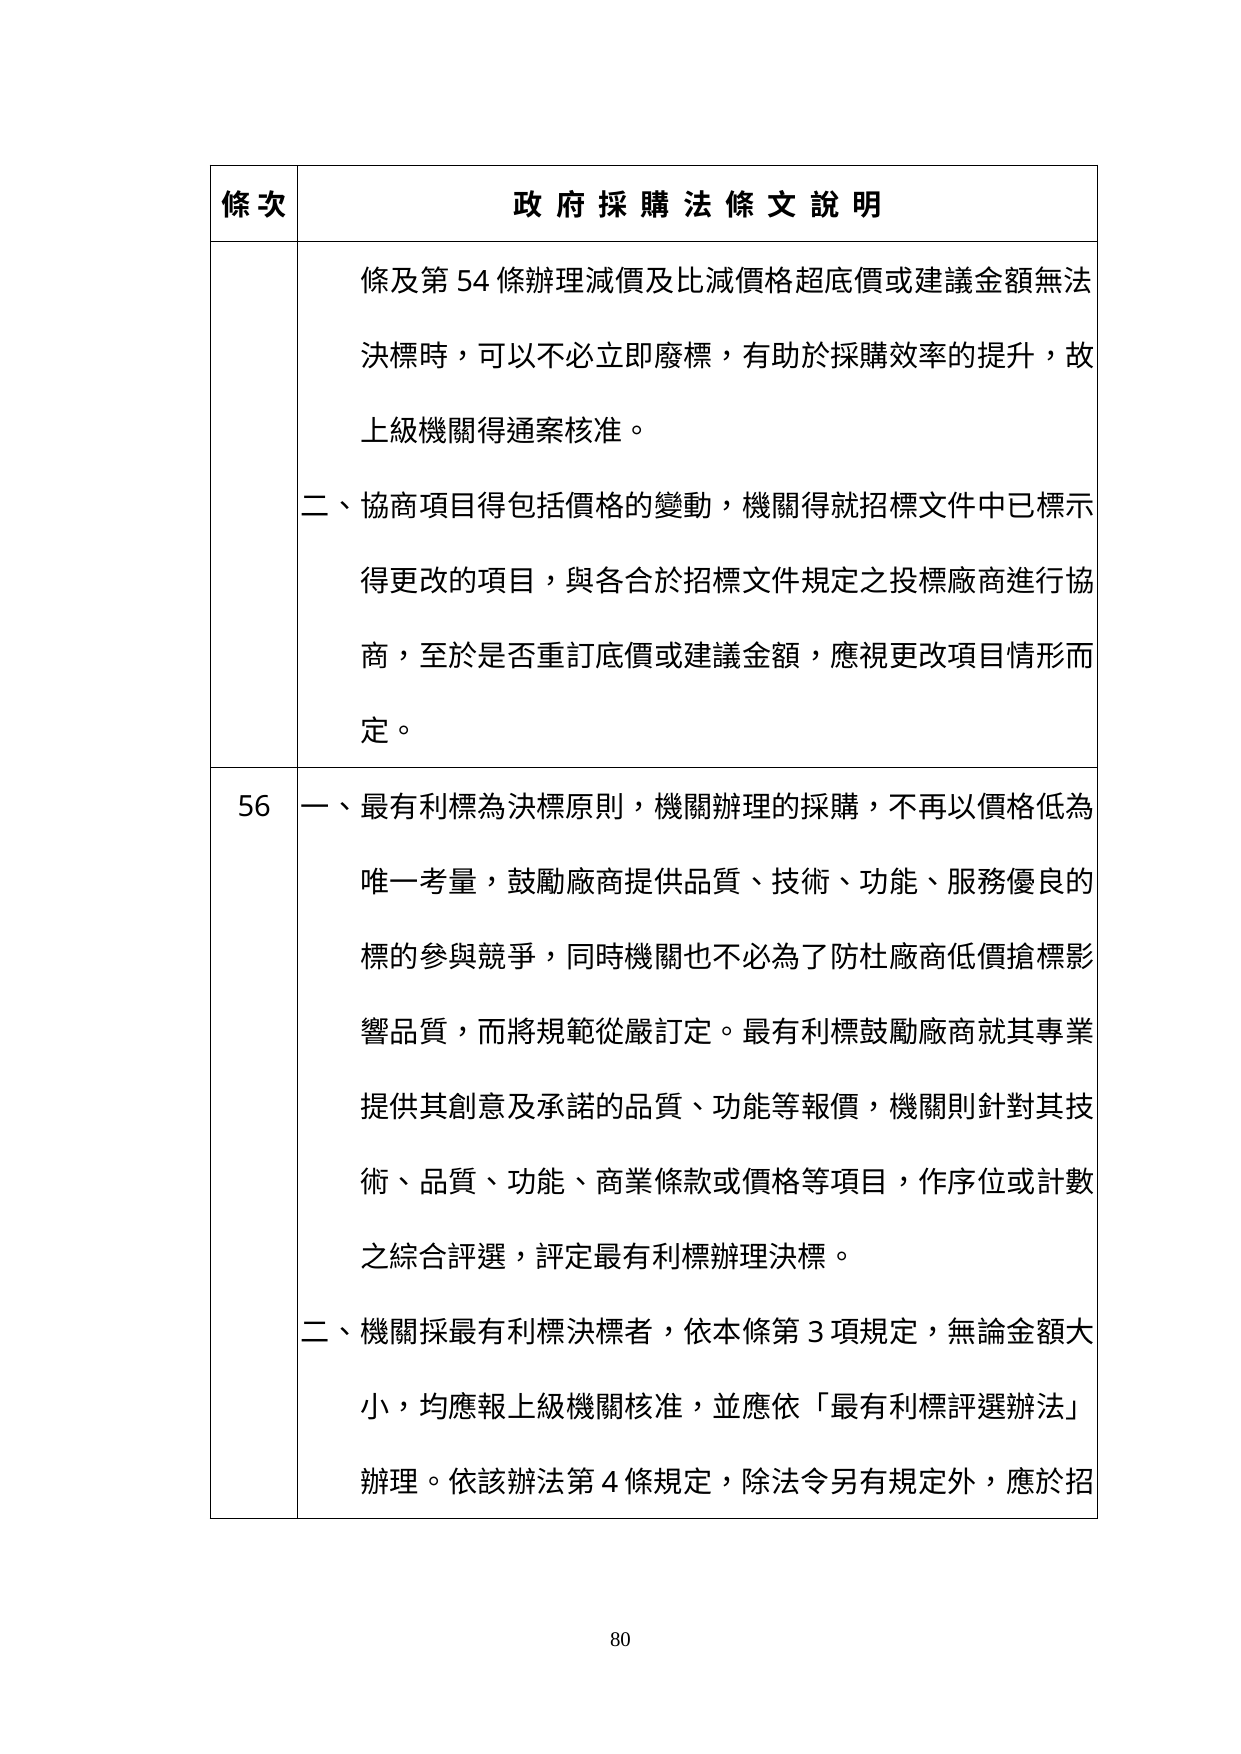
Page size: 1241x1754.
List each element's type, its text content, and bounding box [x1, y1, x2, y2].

table_header 政 府 採 購 法 條 文 說 明 [298, 166, 1097, 241]
table_cell 最有利標為決標原則，機關辦理的採購，不再以價格低為唯一考量，鼓勵廠商提供品質、技術、功能、服務優良的標的參與競爭，同時機關也不必為了防杜廠商低價搶標影響品質，而將規範從嚴訂定。最有利標鼓勵廠商就其專業提供其創意及承諾的品質、功能等報價，機關則針對其技術、品質、功能、商業條款或價格等項目，作序位或計數之綜合評選，評定最有利標辦理決標。 機關採最有利標決標者，依本條第3項規定，無論金額大小，均應報上級機關核准，並應依「最有利標評選辦法」辦理。依該辦法第4條規定，除法令另有規定外，應於招 [298, 768, 1097, 1518]
table_header 條 次 [211, 166, 297, 241]
table_cell [211, 242, 297, 767]
table_cell 條及第54條辦理減價及比減價格超底價或建議金額無法決標時，可以不必立即廢標，有助於採購效率的提升，故上級機關得通案核准。 協商項目得包括價格的變動，機關得就招標文件中已標示得更改的項目，與各合於招標文件規定之投標廠商進行協商，至於是否重訂底價或建議金額，應視更改項目情形而定。 [298, 242, 1097, 767]
table_cell 56 [211, 768, 297, 1518]
